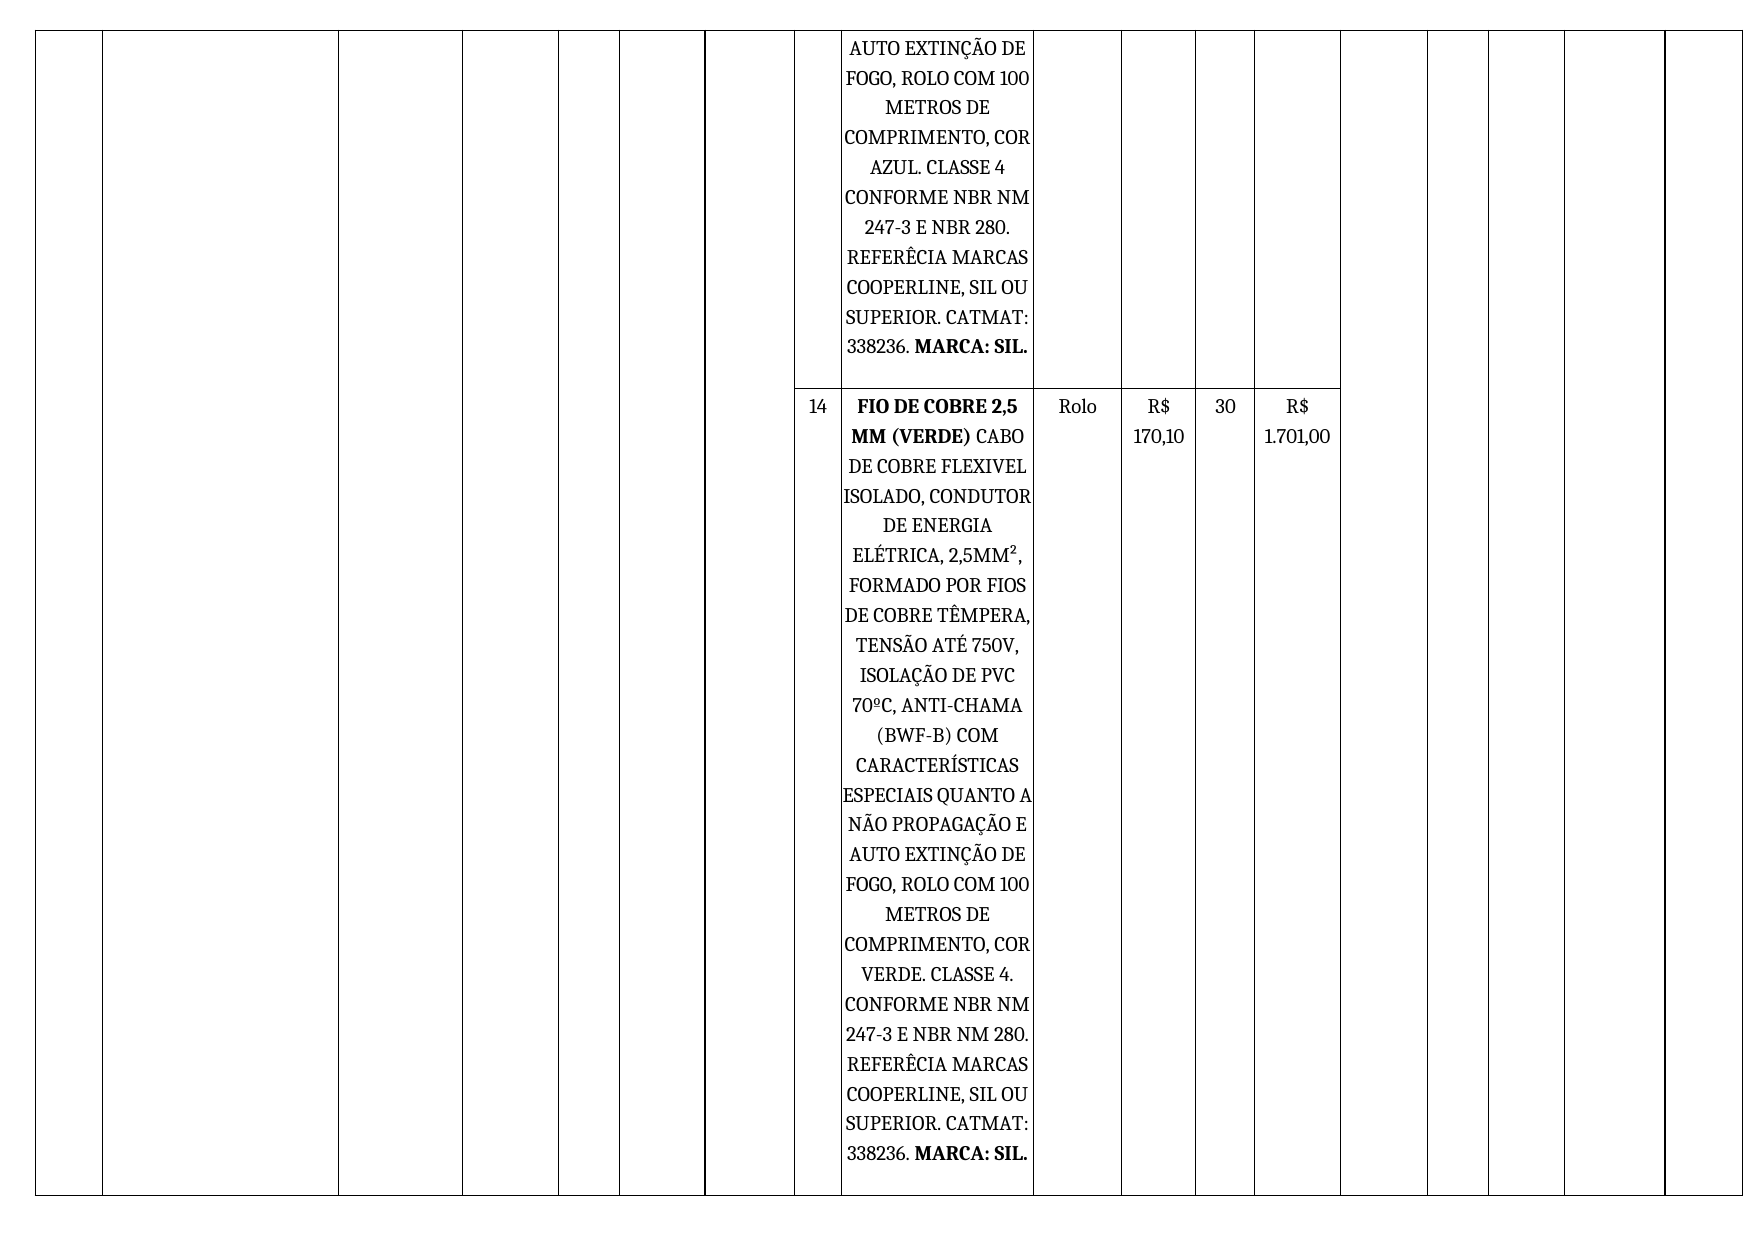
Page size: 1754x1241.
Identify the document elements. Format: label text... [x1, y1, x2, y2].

table_cell 30 [1196, 389, 1254, 1194]
table_cell [36, 31, 102, 1194]
table_cell [1428, 31, 1488, 1194]
table_cell [795, 31, 841, 388]
table_cell [1565, 31, 1664, 1194]
table_cell R$ 1.701,00 [1255, 389, 1340, 1194]
table_cell [1255, 31, 1340, 388]
table_cell [463, 31, 558, 1194]
table_cell [620, 31, 704, 1194]
table_cell AUTO EXTINÇÃO DE FOGO, ROLO COM 100 METROS DE COMPRIMENTO, COR AZUL. CLASSE 4 CONFORME NBR NM 247-3 E NBR 280. REFERÊCIA MARCAS COOPERLINE, SIL OU SUPERIOR. CATMAT: 338236. MARCA: SIL. [842, 31, 1033, 388]
table_cell R$ 170,10 [1122, 389, 1195, 1194]
table_cell [706, 31, 794, 1194]
table_cell 14 [795, 389, 841, 1194]
table_cell [1666, 31, 1742, 1194]
table_cell Rolo [1034, 389, 1121, 1194]
table_cell [339, 31, 462, 1194]
table_cell [1489, 31, 1564, 1194]
table_cell [1196, 31, 1254, 388]
table_cell [1341, 31, 1427, 1194]
table_cell [1034, 31, 1121, 388]
table_cell [559, 31, 619, 1194]
table_cell [103, 31, 338, 1194]
table_cell [1122, 31, 1195, 388]
table_cell FIO DE COBRE 2,5 MM (VERDE) CABO DE COBRE FLEXIVEL ISOLADO, CONDUTOR DE ENERGIA ELÉTRICA, 2,5MM², FORMADO POR FIOS DE COBRE TÊMPERA, TENSÃO ATÉ 750V, ISOLAÇÃO DE PVC 70ºC, ANTI-CHAMA (BWF-B) COM CARACTERÍSTICAS ESPECIAIS QUANTO A NÃO PROPAGAÇÃO E AUTO EXTINÇÃO DE FOGO, ROLO COM 100 METROS DE COMPRIMENTO, COR VERDE. CLASSE 4. CONFORME NBR NM 247-3 E NBR NM 280. REFERÊCIA MARCAS COOPERLINE, SIL OU SUPERIOR. CATMAT: 338236. MARCA: SIL. [842, 389, 1033, 1194]
